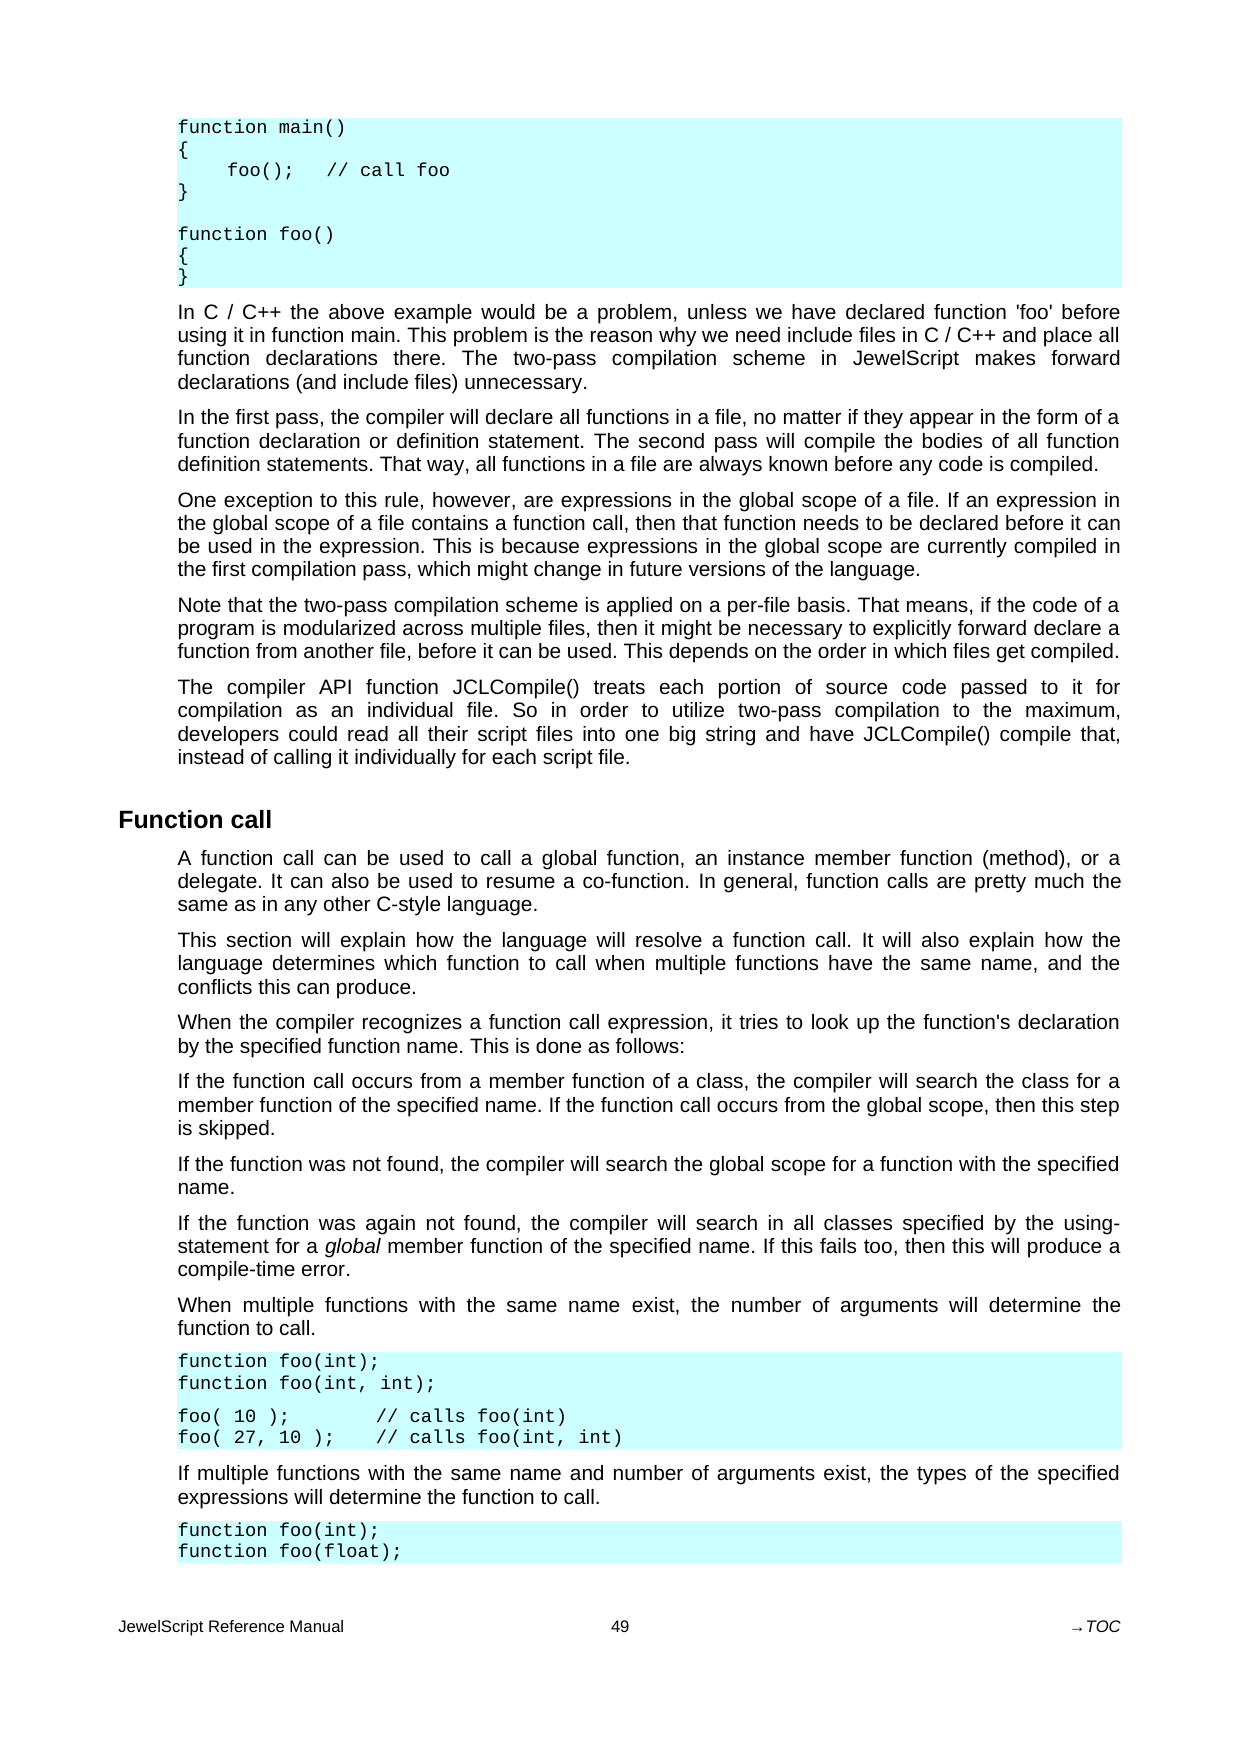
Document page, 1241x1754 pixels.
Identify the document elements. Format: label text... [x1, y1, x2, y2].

text This section will explain how the language will resolve a function call. It will also explain how the language determines which function to call when multiple functions have the same name, and the conflicts this can produce. [177, 929, 1122, 998]
text When the compiler recognizes a function call expression, it tries to look up the function's declaration by the specified function name. This is done as follows: [177, 1011, 1122, 1057]
text A function call can be used to call a global function, an instance member function (method), or a delegate. It can also be used to resume a co-function. In general, function calls are pretty much the same as in any other C-style language. [177, 847, 1122, 916]
text In the first pass, the compiler will declare all functions in a file, no matter if they appear in the form of a function declaration or definition statement. The second pass will compile the bodies of all function definition statements. That way, all functions in a file are always known before any code is compiled. [177, 406, 1122, 476]
text If the function call occurs from a member function of a class, the compiler will search the class for a member function of the specified name. If the function call occurs from the global scope, then this step is skipped. [177, 1070, 1122, 1139]
text function foo(int); function foo(float); [177, 1521, 1122, 1563]
text When multiple functions with the same name exist, the number of arguments will determine the function to call. [177, 1293, 1122, 1340]
text If the function was not found, the compiler will search the global scope for a function with the specified name. [177, 1152, 1122, 1198]
text If the function was again not found, the compiler will search in all classes specified by the using-statement for a global member function of the specified name. If this fails too, then this will produce a compile-time error. [177, 1211, 1122, 1281]
text In C / C++ the above example would be a problem, unless we have declared function 'foo' before using it in function main. This problem is the reason why we need include files in C / C++ and place all function declarations there. The two-pass compilation scheme in JewelScript makes forward declarations (and include files) unnecessary. [177, 301, 1122, 393]
text The compiler API function JCLCompile() treats each portion of source code passed to it for compilation as an individual file. So in order to utilize two-pass compilation to the maximum, developers could read all their script files into one big string and have JCLCompile() compile that, instead of calling it individually for each script file. [177, 676, 1122, 769]
text function main() { foo(); // call foo } function foo() { } [177, 118, 1122, 288]
text If multiple functions with the same name and number of arguments exist, the types of the specified expressions will determine the function to call. [177, 1462, 1122, 1508]
subtitle Function call [118, 806, 1122, 834]
text function foo(int); function foo(int, int); [177, 1352, 1122, 1395]
text One exception to this rule, however, are expressions in the global scope of a file. If an expression in the global scope of a file contains a function call, then that function needs to be declared before it can be used in the expression. This is because expressions in the global scope are currently compiled in the first compilation pass, which might change in future versions of the language. [177, 488, 1122, 581]
text foo( 10 ); // calls foo(int) foo( 27, 10 ); // calls foo(int, int) [177, 1407, 1122, 1449]
text Note that the two-pass compilation scheme is applied on a per-file basis. That means, if the code of a program is modularized across multiple files, then it might be necessary to explicitly forward declare a function from another file, before it can be used. This depends on the order in which files get compiled. [177, 593, 1122, 663]
